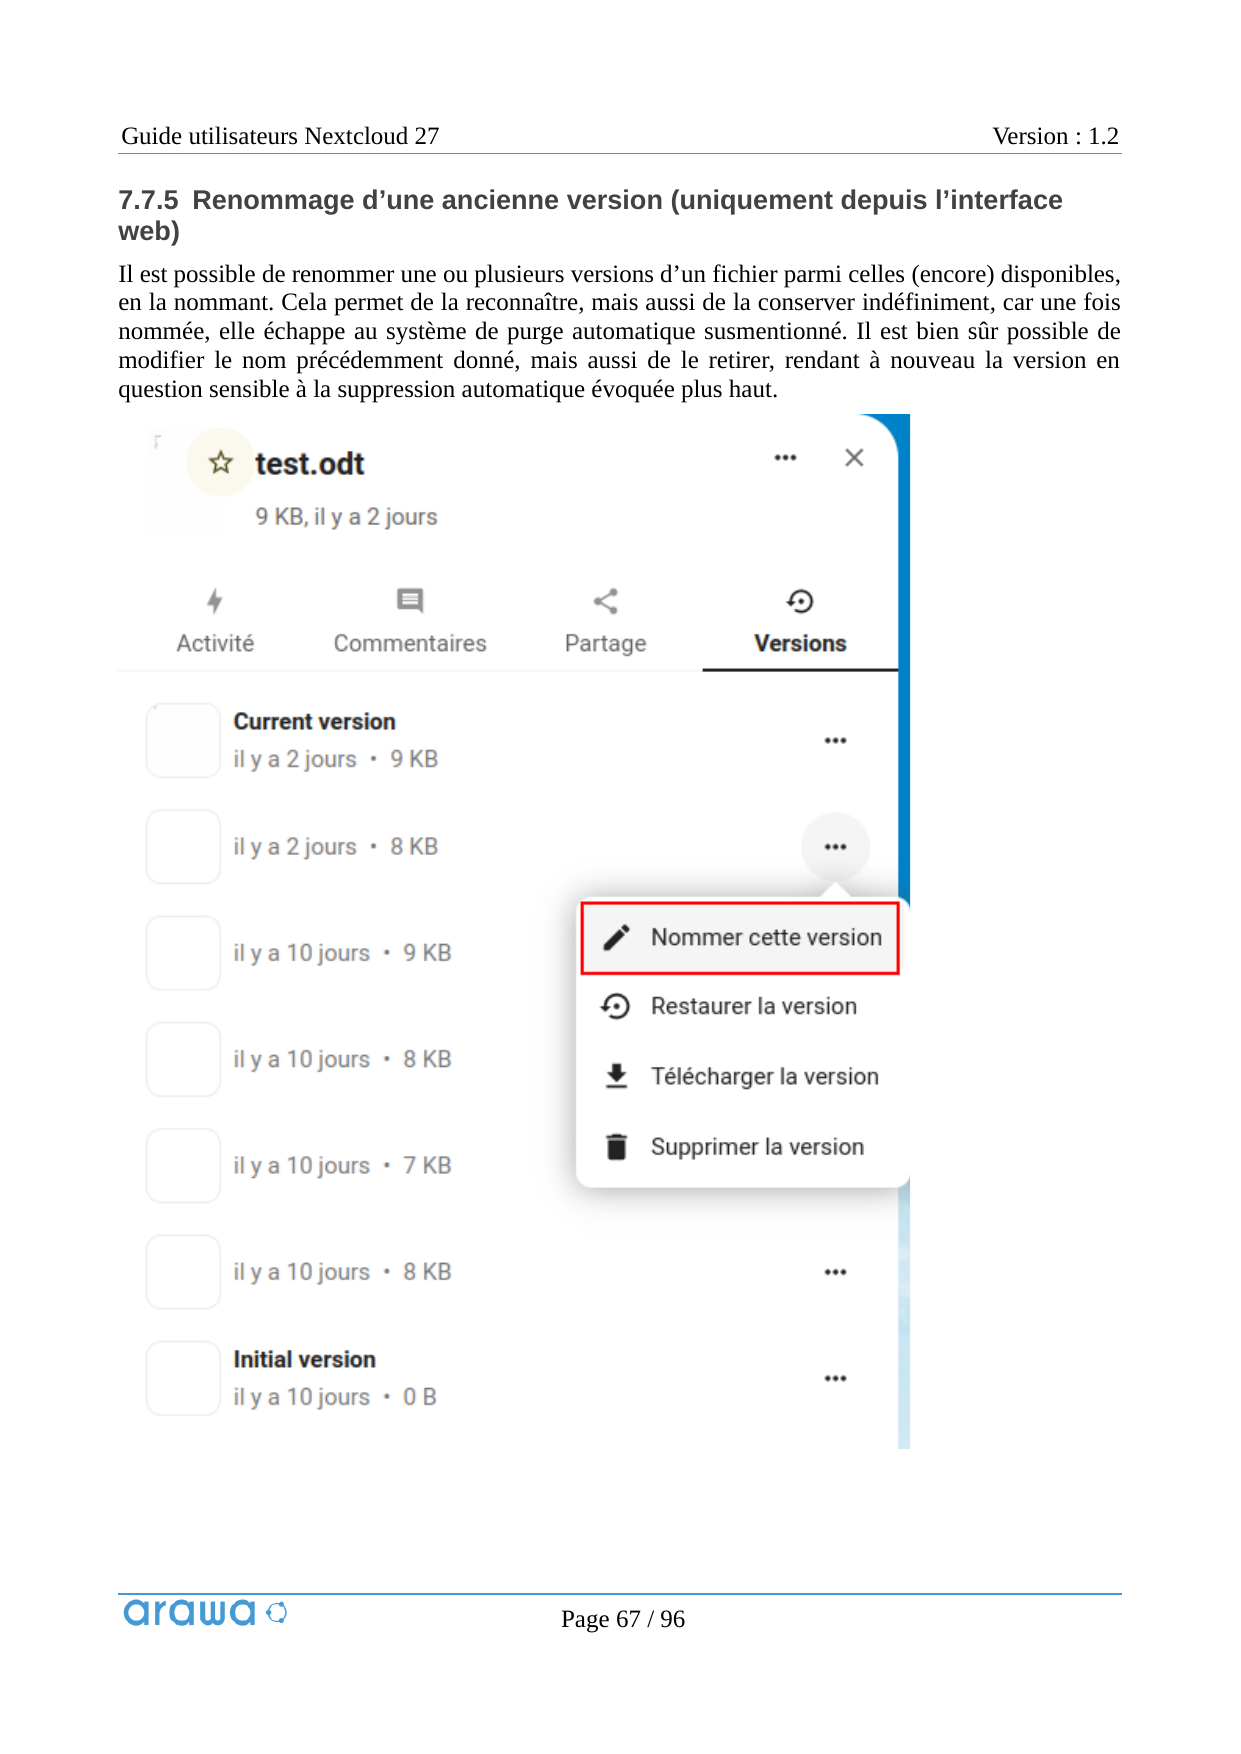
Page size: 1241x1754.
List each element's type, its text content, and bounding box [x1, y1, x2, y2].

picture [118, 414, 911, 1449]
subtitle Renommage d’une ancienne version (uniquement depuis l’interface web) [118, 184, 1122, 246]
picture [121, 1597, 290, 1628]
text Il est possible de renommer une ou plusieurs versions d’un fichier parmi celles (encore) disponibles, en la nommant. Cela permet de la reconnaître, mais aussi de la conserver indéfiniment, car une fois nommée, elle échappe au système de purge automatique susmentionné. Il est bien sûr possible de modifier le nom précédemment donné, mais aussi de le retirer, rendant à nouveau la version en question sensible à la suppression automatique évoquée plus haut. [118, 259, 1122, 402]
